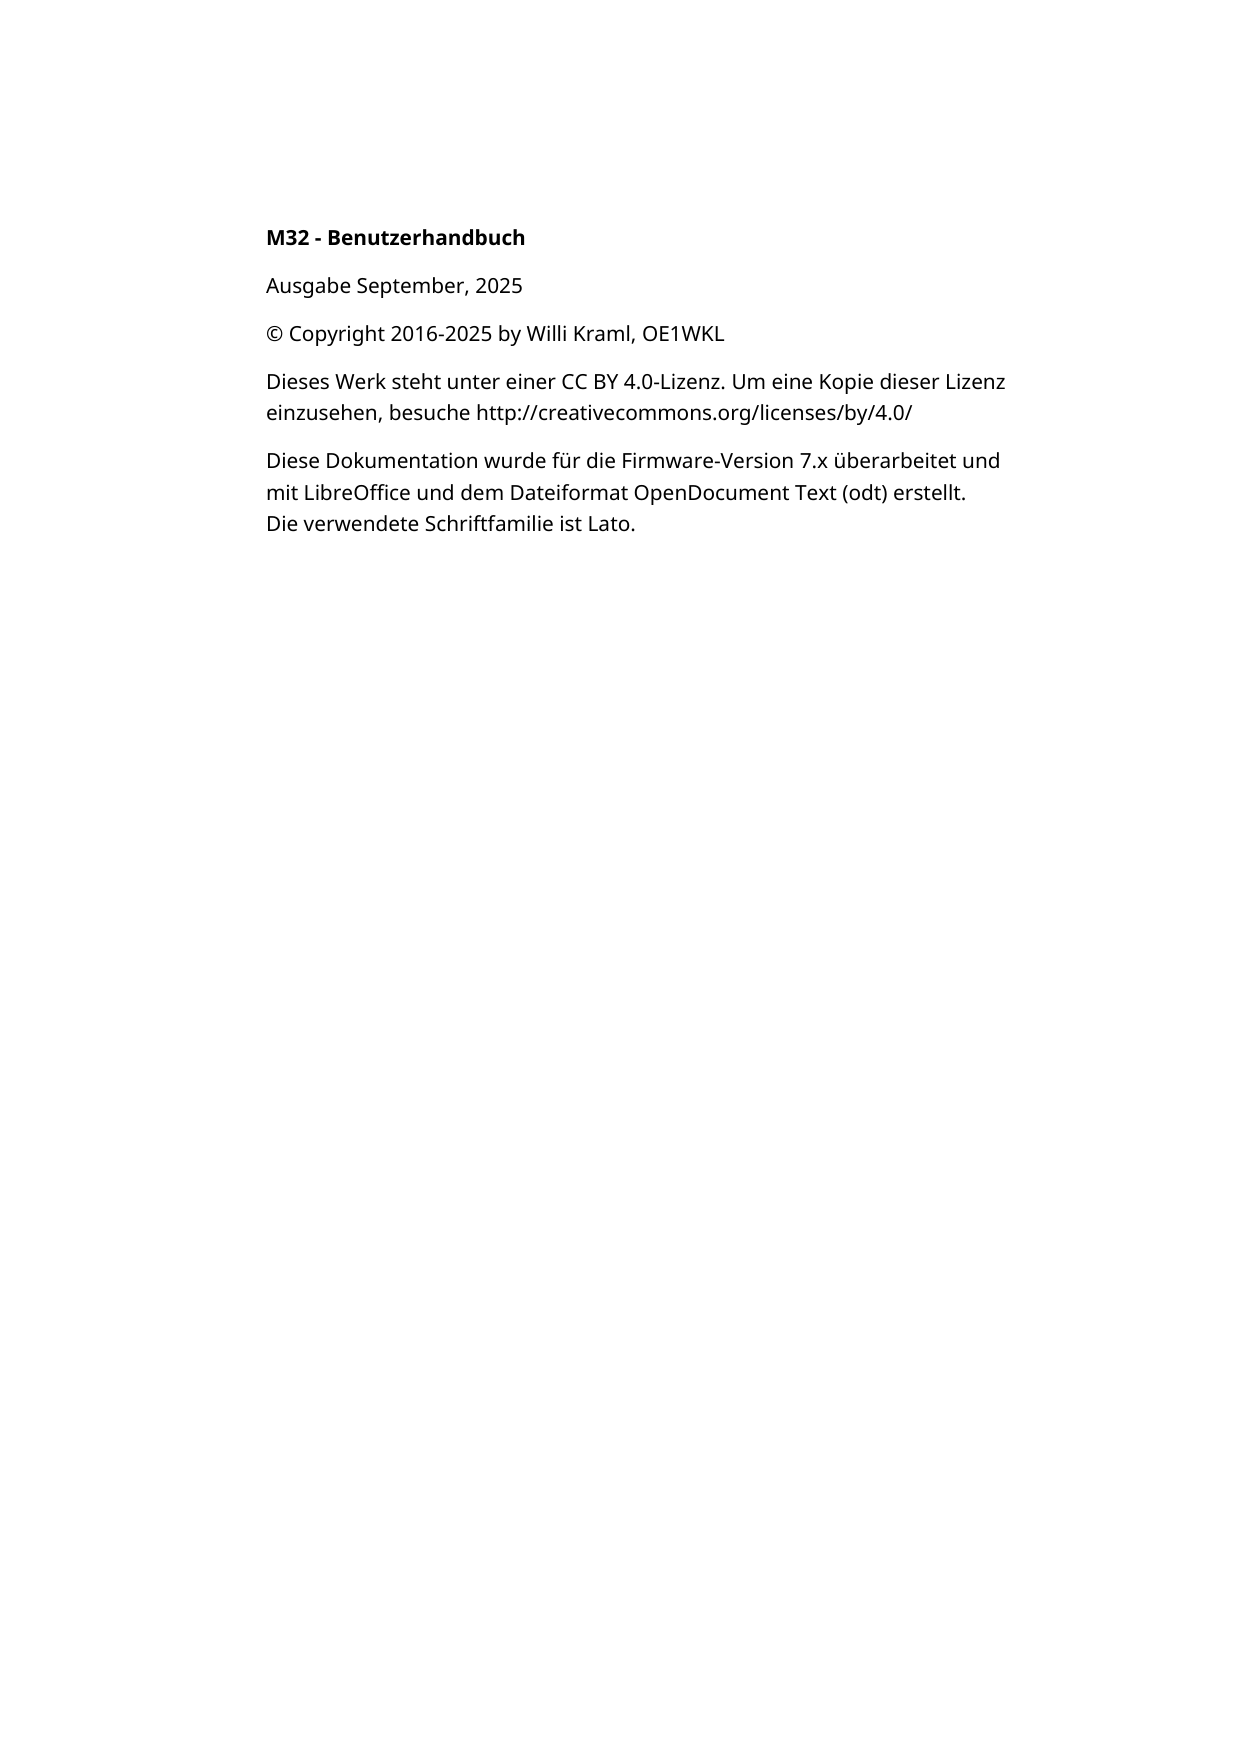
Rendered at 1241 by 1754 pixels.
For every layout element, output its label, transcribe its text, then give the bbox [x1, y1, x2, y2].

text Dieses Werk steht unter einer CC BY 4.0-Lizenz. Um eine Kopie dieser Lizenz einzusehen, besuche http://creativecommons.org/licenses/by/4.0/ [266, 367, 1033, 427]
text Ausgabe September, 2025 [266, 271, 1033, 300]
text Diese Dokumentation wurde für die Firmware-Version 7.x überarbeitet und mit LibreOffice und dem Dateiformat OpenDocument Text (odt) erstellt. Die verwendete Schriftfamilie ist Lato. [266, 446, 1033, 537]
text M32 - Benutzerhandbuch [266, 223, 1033, 252]
text © Copyright 2016-2025 by Willi Kraml, OE1WKL [266, 319, 1033, 348]
